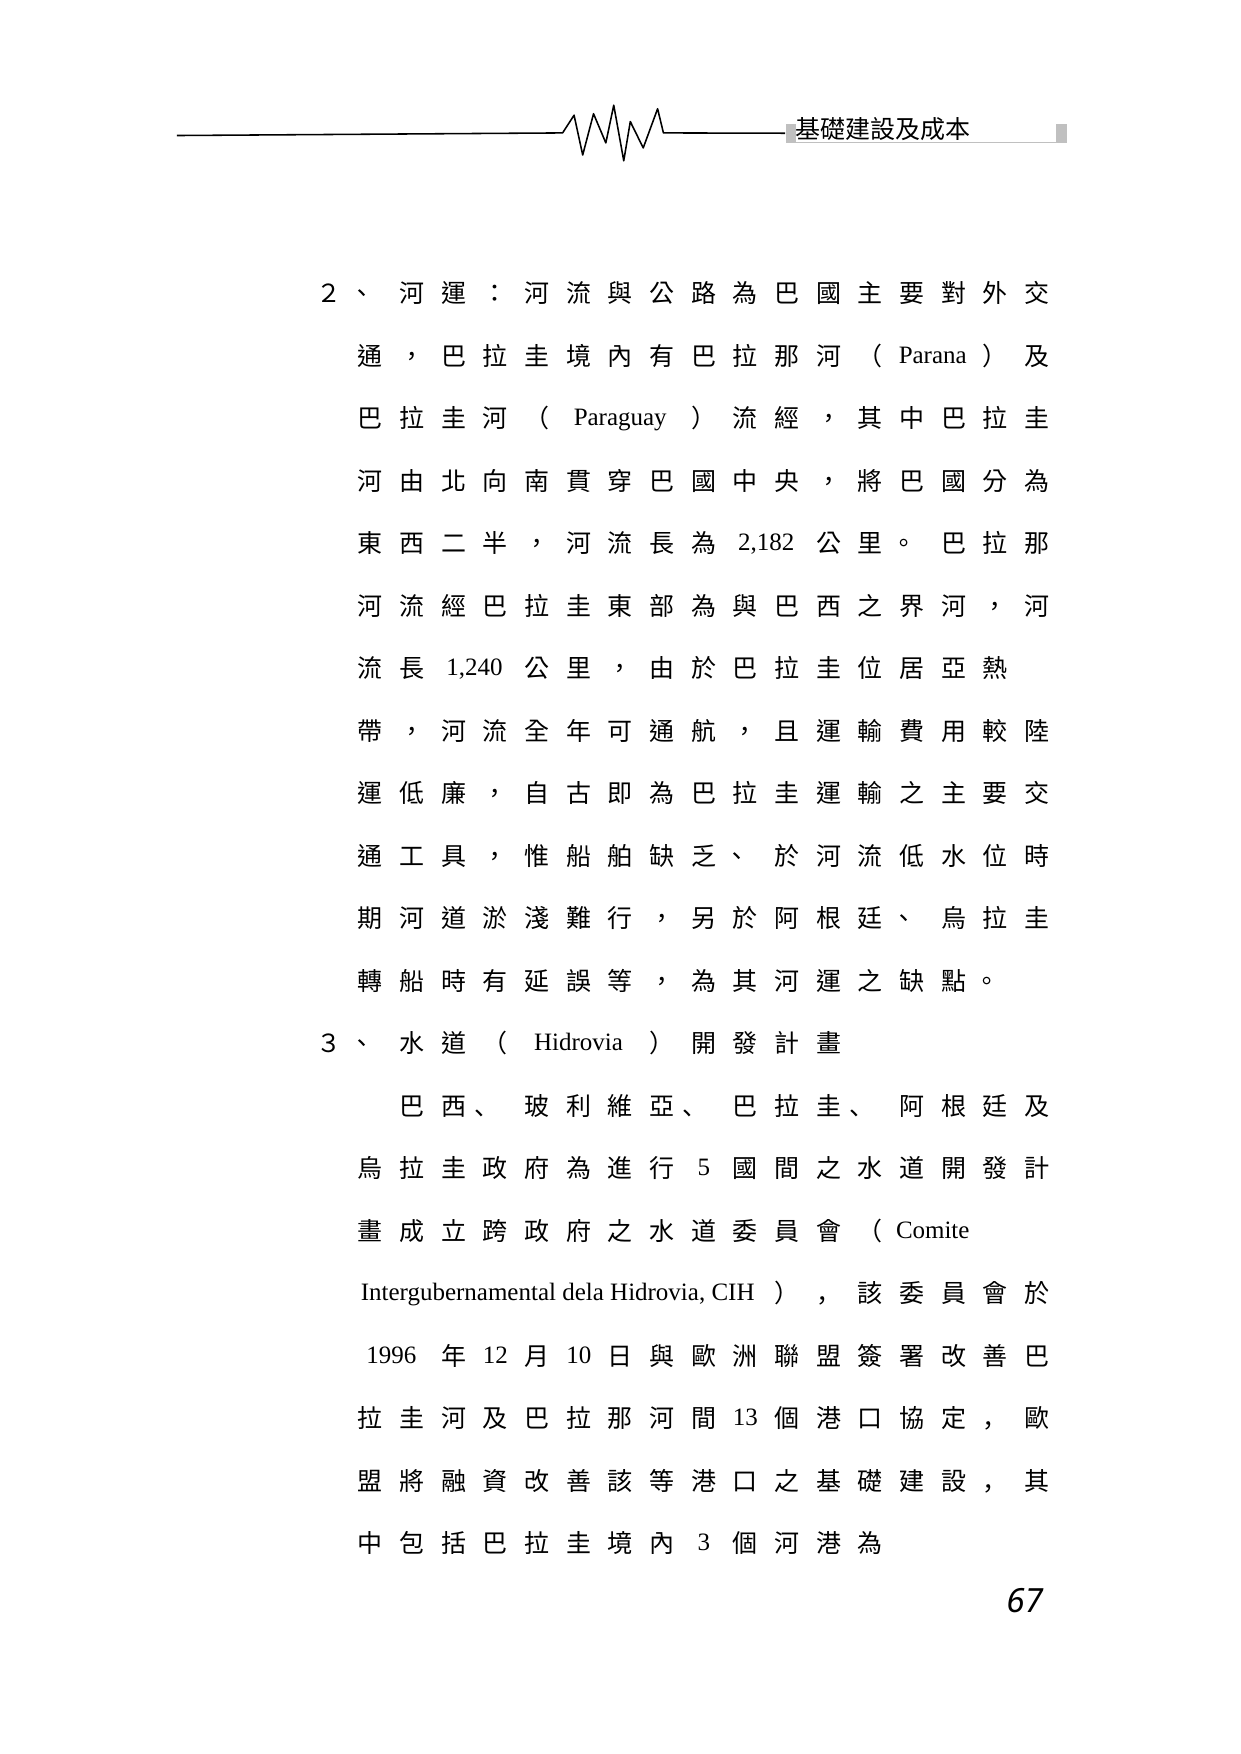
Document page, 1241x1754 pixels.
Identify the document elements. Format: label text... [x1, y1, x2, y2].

text ２、河運：河流與公路為巴國主要對外交通，巴拉圭境內有巴拉那河（Parana）及巴拉圭河（Paraguay）流經，其中巴拉圭河由北向南貫穿巴國中央，將巴國分為東西二半，河流長為2,182公里。巴拉那河流經巴拉圭東部為與巴西之界河，河流長1,240公里，由於巴拉圭位居亞熱帶，河流全年可通航，且運輸費用較陸運低廉，自古即為巴拉圭運輸之主要交通工具，惟船舶缺乏、於河流低水位時期河道淤淺難行，另於阿根廷、烏拉圭轉船時有延誤等，為其河運之缺點。 [281, 250, 1058, 1000]
text ３、水道（Hidrovia）開發計畫 [281, 1000, 1058, 1063]
text 巴西、玻利維亞、巴拉圭、阿根廷及烏拉圭政府為進行5國間之水道開發計畫成立跨政府之水道委員會（Comite Intergubernamental dela Hidrovia, CIH），該委員會於1996年12月10日與歐洲聯盟簽署改善巴拉圭河及巴拉那河間13個港口協定，歐盟將融資改善該等港口之基礎建設，其中包括巴拉圭境內3個河港為 [330, 1063, 1058, 1563]
